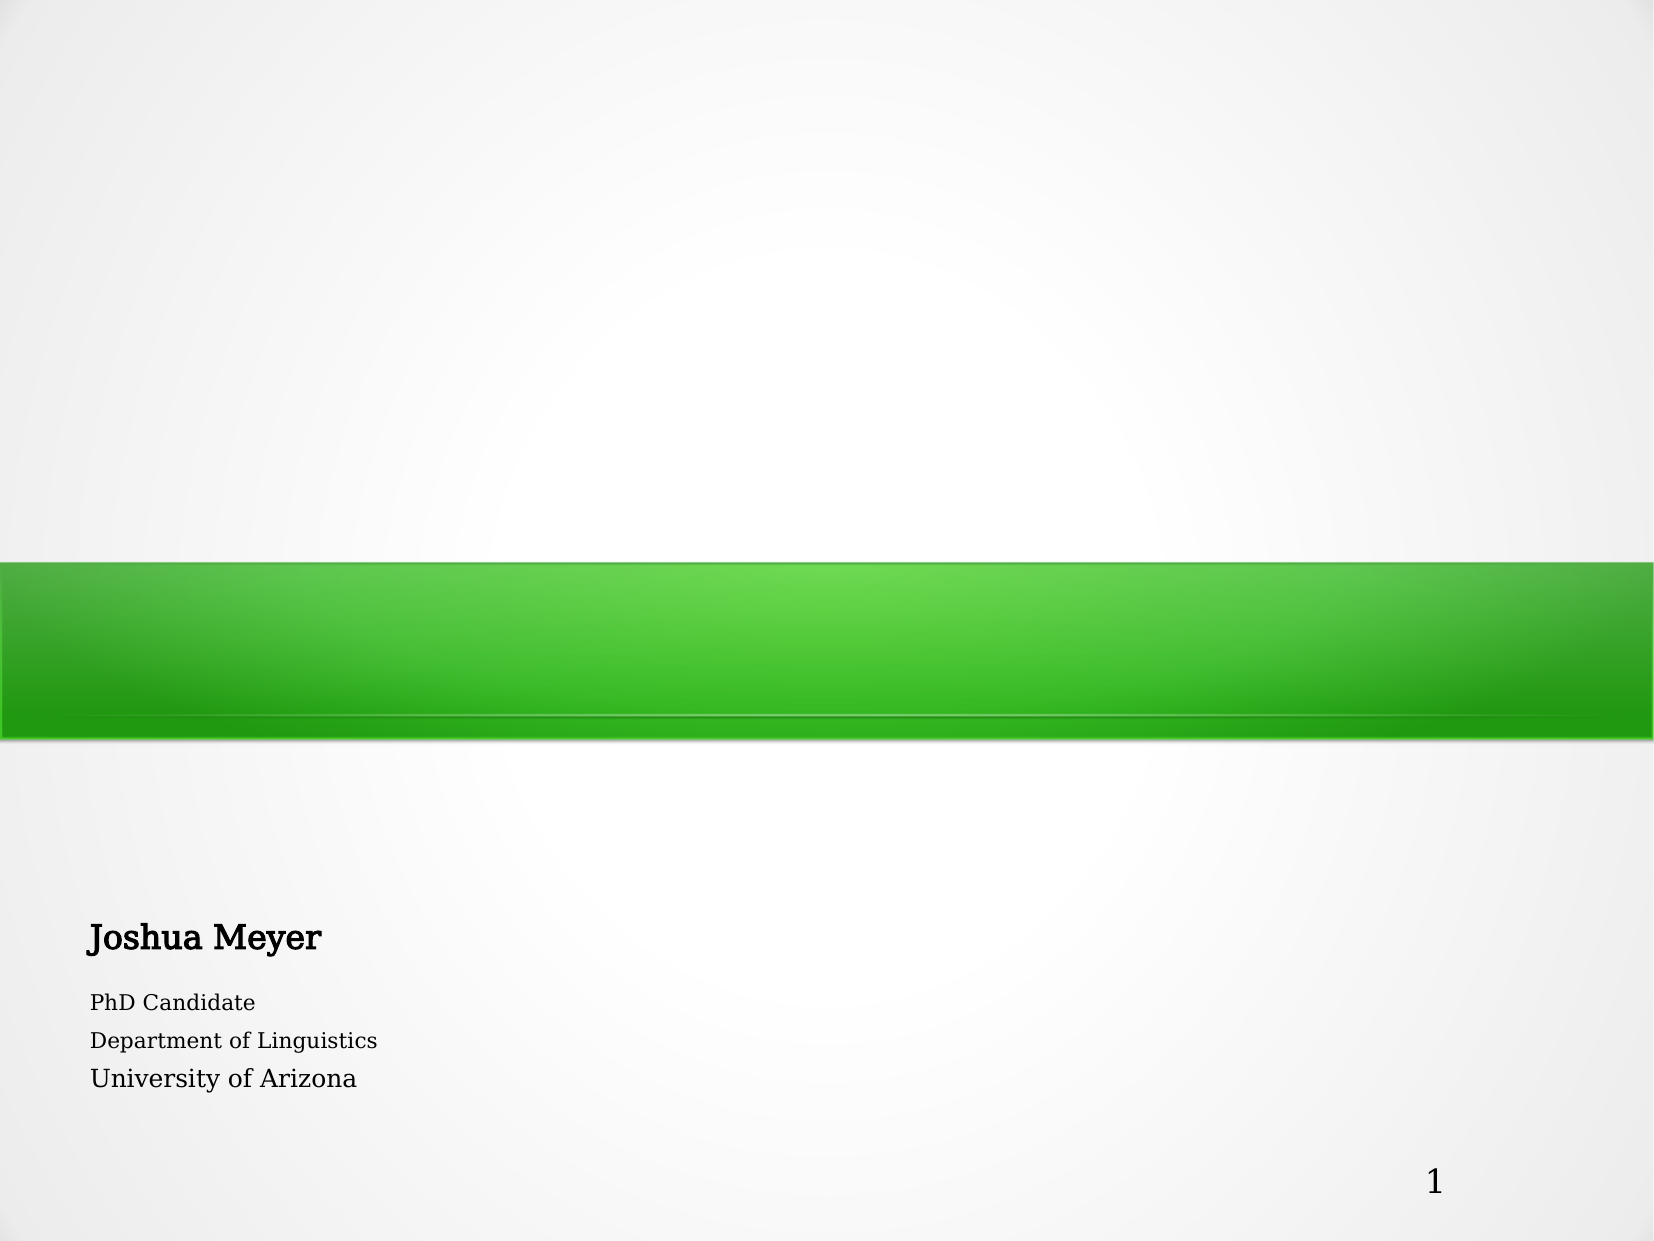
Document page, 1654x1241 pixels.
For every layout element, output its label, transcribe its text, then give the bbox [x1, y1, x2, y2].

picture [0, 0, 1654, 1241]
text_box Joshua Meyer PhD Candidate Department of Linguistics University of Arizona [75, 915, 1246, 1126]
